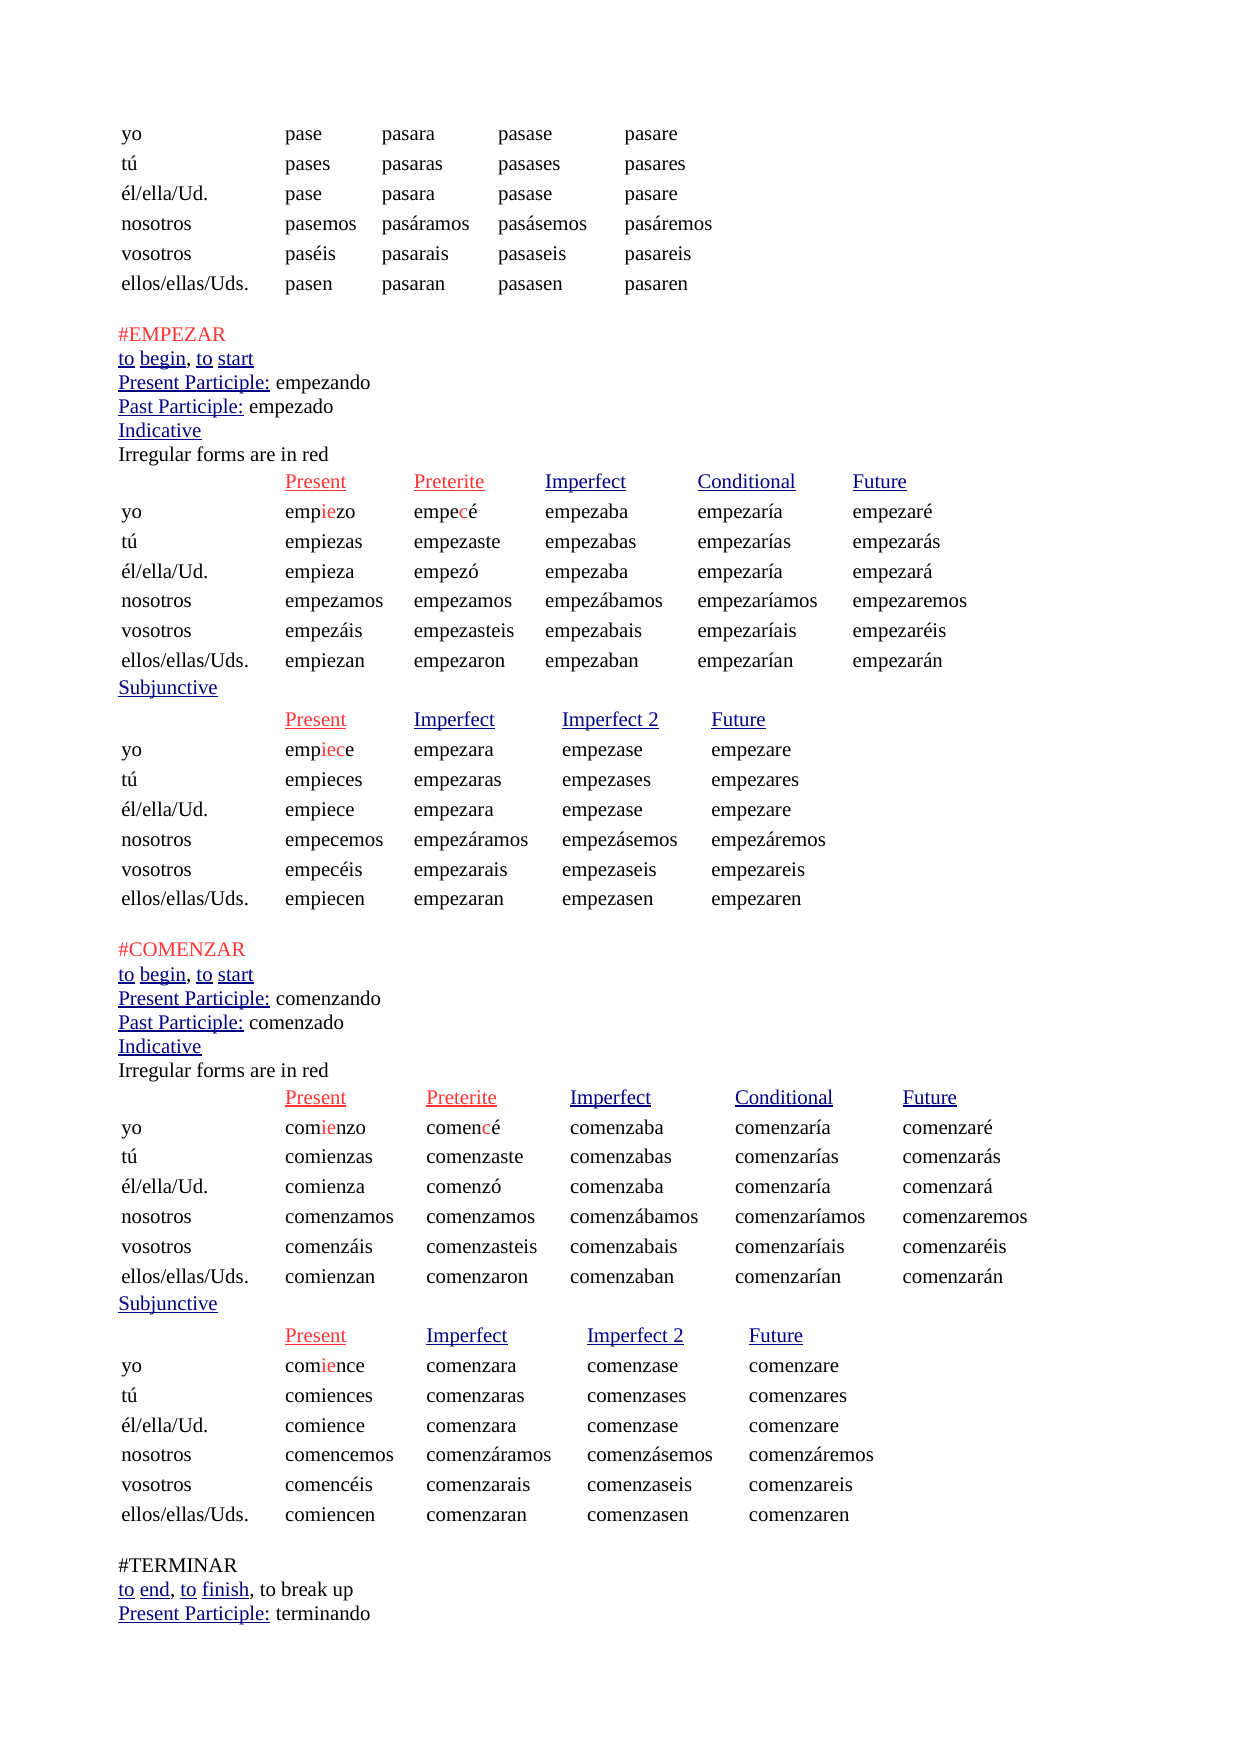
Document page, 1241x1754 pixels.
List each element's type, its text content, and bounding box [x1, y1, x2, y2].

table_cell empezaría [694, 496, 849, 526]
table_header Imperfect 2 [584, 1320, 746, 1350]
table_cell empezamos [411, 586, 542, 615]
table_cell empecéis [282, 854, 411, 883]
table_cell empezaré [850, 496, 1002, 526]
table_cell comenzaban [567, 1261, 732, 1291]
table_cell empezares [708, 764, 861, 794]
text to begin, to start [118, 961, 1122, 986]
text Indicative [118, 418, 1122, 442]
table_cell ellos/ellas/Uds. [118, 1261, 282, 1291]
text Subjunctive [118, 675, 1122, 699]
table_cell nosotros [118, 1201, 282, 1231]
table_cell comenzara [423, 1350, 584, 1380]
table_header [118, 704, 282, 734]
table_cell él/ella/Ud. [118, 178, 282, 208]
table_cell comenzase [584, 1350, 746, 1380]
text Irregular forms are in red [118, 1058, 1122, 1082]
table_cell comienzas [282, 1142, 423, 1171]
table_cell comenzarían [732, 1261, 899, 1291]
table_cell empezarán [850, 645, 1002, 675]
table_cell empezamos [282, 586, 411, 615]
table_cell comenzaré [900, 1112, 1065, 1142]
table_cell nosotros [118, 1440, 282, 1469]
text #TERMINAR [118, 1553, 1122, 1577]
table_cell empiecen [282, 884, 411, 913]
table_cell empezare [708, 734, 861, 764]
table_cell comenzase [584, 1410, 746, 1439]
table_cell pasarais [379, 238, 495, 268]
table_cell comencemos [282, 1440, 423, 1469]
table_cell tú [118, 526, 282, 556]
table_cell empiece [282, 794, 411, 824]
table_cell comenzareis [746, 1469, 911, 1499]
table_cell comenzaba [567, 1171, 732, 1201]
table_cell comenzarías [732, 1142, 899, 1171]
table_cell pasemos [282, 208, 379, 238]
table_cell comience [282, 1350, 423, 1380]
table_cell pasasen [495, 268, 621, 297]
table_cell paséis [282, 238, 379, 268]
table_cell empezaba [542, 556, 694, 586]
table_cell pasaren [621, 268, 742, 297]
table_cell pases [282, 148, 379, 178]
table_cell empezáremos [708, 824, 861, 853]
table_header Present [282, 704, 411, 734]
text to end, to finish, to break up [118, 1577, 1122, 1601]
table_cell comenzaba [567, 1112, 732, 1142]
table_cell empecé [411, 496, 542, 526]
table_cell vosotros [118, 238, 282, 268]
table_cell empezáis [282, 615, 411, 645]
table_cell comenzábamos [567, 1201, 732, 1231]
table_cell nosotros [118, 208, 282, 238]
table_cell comenzaría [732, 1112, 899, 1142]
table_cell pasase [495, 118, 621, 148]
table_cell yo [118, 734, 282, 764]
table_cell comiences [282, 1380, 423, 1409]
table_cell comenzarán [900, 1261, 1065, 1291]
table_cell empiece [282, 734, 411, 764]
table_cell comienzo [282, 1112, 423, 1142]
table_cell empezase [559, 794, 708, 824]
table_header Imperfect [542, 466, 694, 496]
table_header Imperfect [411, 704, 559, 734]
table_cell vosotros [118, 615, 282, 645]
table_cell comience [282, 1410, 423, 1439]
table_cell empezarais [411, 854, 559, 883]
table_header Imperfect 2 [559, 704, 708, 734]
table_cell tú [118, 764, 282, 794]
table_header Future [900, 1082, 1065, 1112]
table_header [118, 1320, 282, 1350]
table_cell comenzaremos [900, 1201, 1065, 1231]
table_cell comenzara [423, 1410, 584, 1439]
table_cell empezáramos [411, 824, 559, 853]
table_header Future [708, 704, 861, 734]
table_cell empiezan [282, 645, 411, 675]
table_cell pasáremos [621, 208, 742, 238]
table_cell nosotros [118, 586, 282, 615]
table_cell pasara [379, 118, 495, 148]
table_cell ellos/ellas/Uds. [118, 1499, 282, 1529]
table_cell tú [118, 1380, 282, 1409]
table_cell yo [118, 1350, 282, 1380]
table_cell empezases [559, 764, 708, 794]
table_cell él/ella/Ud. [118, 794, 282, 824]
table_cell empezaríamos [694, 586, 849, 615]
table_cell comenzásemos [584, 1440, 746, 1469]
text Present Participle: empezando [118, 370, 1122, 394]
table_cell empezaban [542, 645, 694, 675]
table_header Future [746, 1320, 911, 1350]
table_header Conditional [732, 1082, 899, 1112]
table_cell pasaseis [495, 238, 621, 268]
text Past Participle: comenzado [118, 1009, 1122, 1034]
table_header [118, 466, 282, 496]
table_cell empezaron [411, 645, 542, 675]
table_cell comienza [282, 1171, 423, 1201]
table_cell comenzáremos [746, 1440, 911, 1469]
table_cell ellos/ellas/Uds. [118, 268, 282, 297]
table_cell yo [118, 118, 282, 148]
table_cell comenzaste [423, 1142, 567, 1171]
text #COMENZAR [118, 937, 1122, 961]
text to begin, to start [118, 346, 1122, 370]
table_cell pasen [282, 268, 379, 297]
table_cell empezabais [542, 615, 694, 645]
table_cell empezaste [411, 526, 542, 556]
table_cell comenzó [423, 1171, 567, 1201]
table_cell comenzará [900, 1171, 1065, 1201]
table_cell comencéis [282, 1469, 423, 1499]
table_cell comenzamos [282, 1201, 423, 1231]
table_cell empezaréis [850, 615, 1002, 645]
table_cell comenzares [746, 1380, 911, 1409]
table_cell comenzare [746, 1410, 911, 1439]
table_cell él/ella/Ud. [118, 1171, 282, 1201]
table_cell empiezo [282, 496, 411, 526]
table_cell comiencen [282, 1499, 423, 1529]
table_cell empecemos [282, 824, 411, 853]
table_cell comenzáis [282, 1231, 423, 1261]
table_cell empezaremos [850, 586, 1002, 615]
table_cell empezaran [411, 884, 559, 913]
table_cell comenzamos [423, 1201, 567, 1231]
table_cell comenzare [746, 1350, 911, 1380]
table_cell empezaren [708, 884, 861, 913]
table_header Imperfect [567, 1082, 732, 1112]
table_header Preterite [411, 466, 542, 496]
table_cell vosotros [118, 854, 282, 883]
table_cell comienzan [282, 1261, 423, 1291]
table_cell yo [118, 1112, 282, 1142]
table_cell pasareis [621, 238, 742, 268]
text #EMPEZAR [118, 322, 1122, 346]
table_cell empezará [850, 556, 1002, 586]
table_cell pasáramos [379, 208, 495, 238]
table_cell comenzaren [746, 1499, 911, 1529]
table_cell comenzasen [584, 1499, 746, 1529]
table_cell pasares [621, 148, 742, 178]
table_cell pasare [621, 118, 742, 148]
table_cell pasaras [379, 148, 495, 178]
text Present Participle: terminando [118, 1601, 1122, 1625]
table_cell empezásemos [559, 824, 708, 853]
table_cell pasara [379, 178, 495, 208]
table_cell vosotros [118, 1469, 282, 1499]
table_cell empezareis [708, 854, 861, 883]
table_cell pasaran [379, 268, 495, 297]
table_cell empezaríais [694, 615, 849, 645]
table_cell pasases [495, 148, 621, 178]
table_cell comenzasteis [423, 1231, 567, 1261]
table_cell tú [118, 148, 282, 178]
table_cell empezaría [694, 556, 849, 586]
table_cell él/ella/Ud. [118, 1410, 282, 1439]
table_cell comenzaríamos [732, 1201, 899, 1231]
table_cell empezábamos [542, 586, 694, 615]
table_cell empezaras [411, 764, 559, 794]
text Irregular forms are in red [118, 442, 1122, 466]
table_cell empezasteis [411, 615, 542, 645]
table_cell comenzases [584, 1380, 746, 1409]
table_cell comenzaras [423, 1380, 584, 1409]
table_cell ellos/ellas/Uds. [118, 645, 282, 675]
table_cell empezaseis [559, 854, 708, 883]
text Indicative [118, 1034, 1122, 1058]
table_cell empezarían [694, 645, 849, 675]
table_cell empieza [282, 556, 411, 586]
table_cell empezarías [694, 526, 849, 556]
text Subjunctive [118, 1291, 1122, 1315]
table_cell empezaba [542, 496, 694, 526]
table_cell pasare [621, 178, 742, 208]
table_cell empezase [559, 734, 708, 764]
table_cell empieces [282, 764, 411, 794]
table_cell nosotros [118, 824, 282, 853]
table_cell comenzarais [423, 1469, 584, 1499]
table_cell comenzarás [900, 1142, 1065, 1171]
table_cell empezó [411, 556, 542, 586]
table_cell comencé [423, 1112, 567, 1142]
table_cell empezare [708, 794, 861, 824]
table_header Imperfect [423, 1320, 584, 1350]
table_header Present [282, 1320, 423, 1350]
table_cell comenzaríais [732, 1231, 899, 1261]
table_cell empiezas [282, 526, 411, 556]
table_cell comenzaría [732, 1171, 899, 1201]
table_cell pasase [495, 178, 621, 208]
table_header Preterite [423, 1082, 567, 1112]
table_cell empezara [411, 794, 559, 824]
table_cell tú [118, 1142, 282, 1171]
table_cell pase [282, 178, 379, 208]
table_cell comenzáramos [423, 1440, 584, 1469]
table_cell empezasen [559, 884, 708, 913]
table_cell pase [282, 118, 379, 148]
table_cell empezarás [850, 526, 1002, 556]
table_header [118, 1082, 282, 1112]
table_cell ellos/ellas/Uds. [118, 884, 282, 913]
table_header Present [282, 466, 411, 496]
table_header Conditional [694, 466, 849, 496]
table_cell empezabas [542, 526, 694, 556]
text Present Participle: comenzando [118, 986, 1122, 1009]
table_header Present [282, 1082, 423, 1112]
table_header Future [850, 466, 1002, 496]
table_cell pasásemos [495, 208, 621, 238]
table_cell comenzaseis [584, 1469, 746, 1499]
table_cell comenzaréis [900, 1231, 1065, 1261]
table_cell comenzabais [567, 1231, 732, 1261]
table_cell él/ella/Ud. [118, 556, 282, 586]
table_cell comenzabas [567, 1142, 732, 1171]
table_cell vosotros [118, 1231, 282, 1261]
table_cell yo [118, 496, 282, 526]
table_cell comenzaron [423, 1261, 567, 1291]
text Past Participle: empezado [118, 394, 1122, 418]
table_cell comenzaran [423, 1499, 584, 1529]
table_cell empezara [411, 734, 559, 764]
